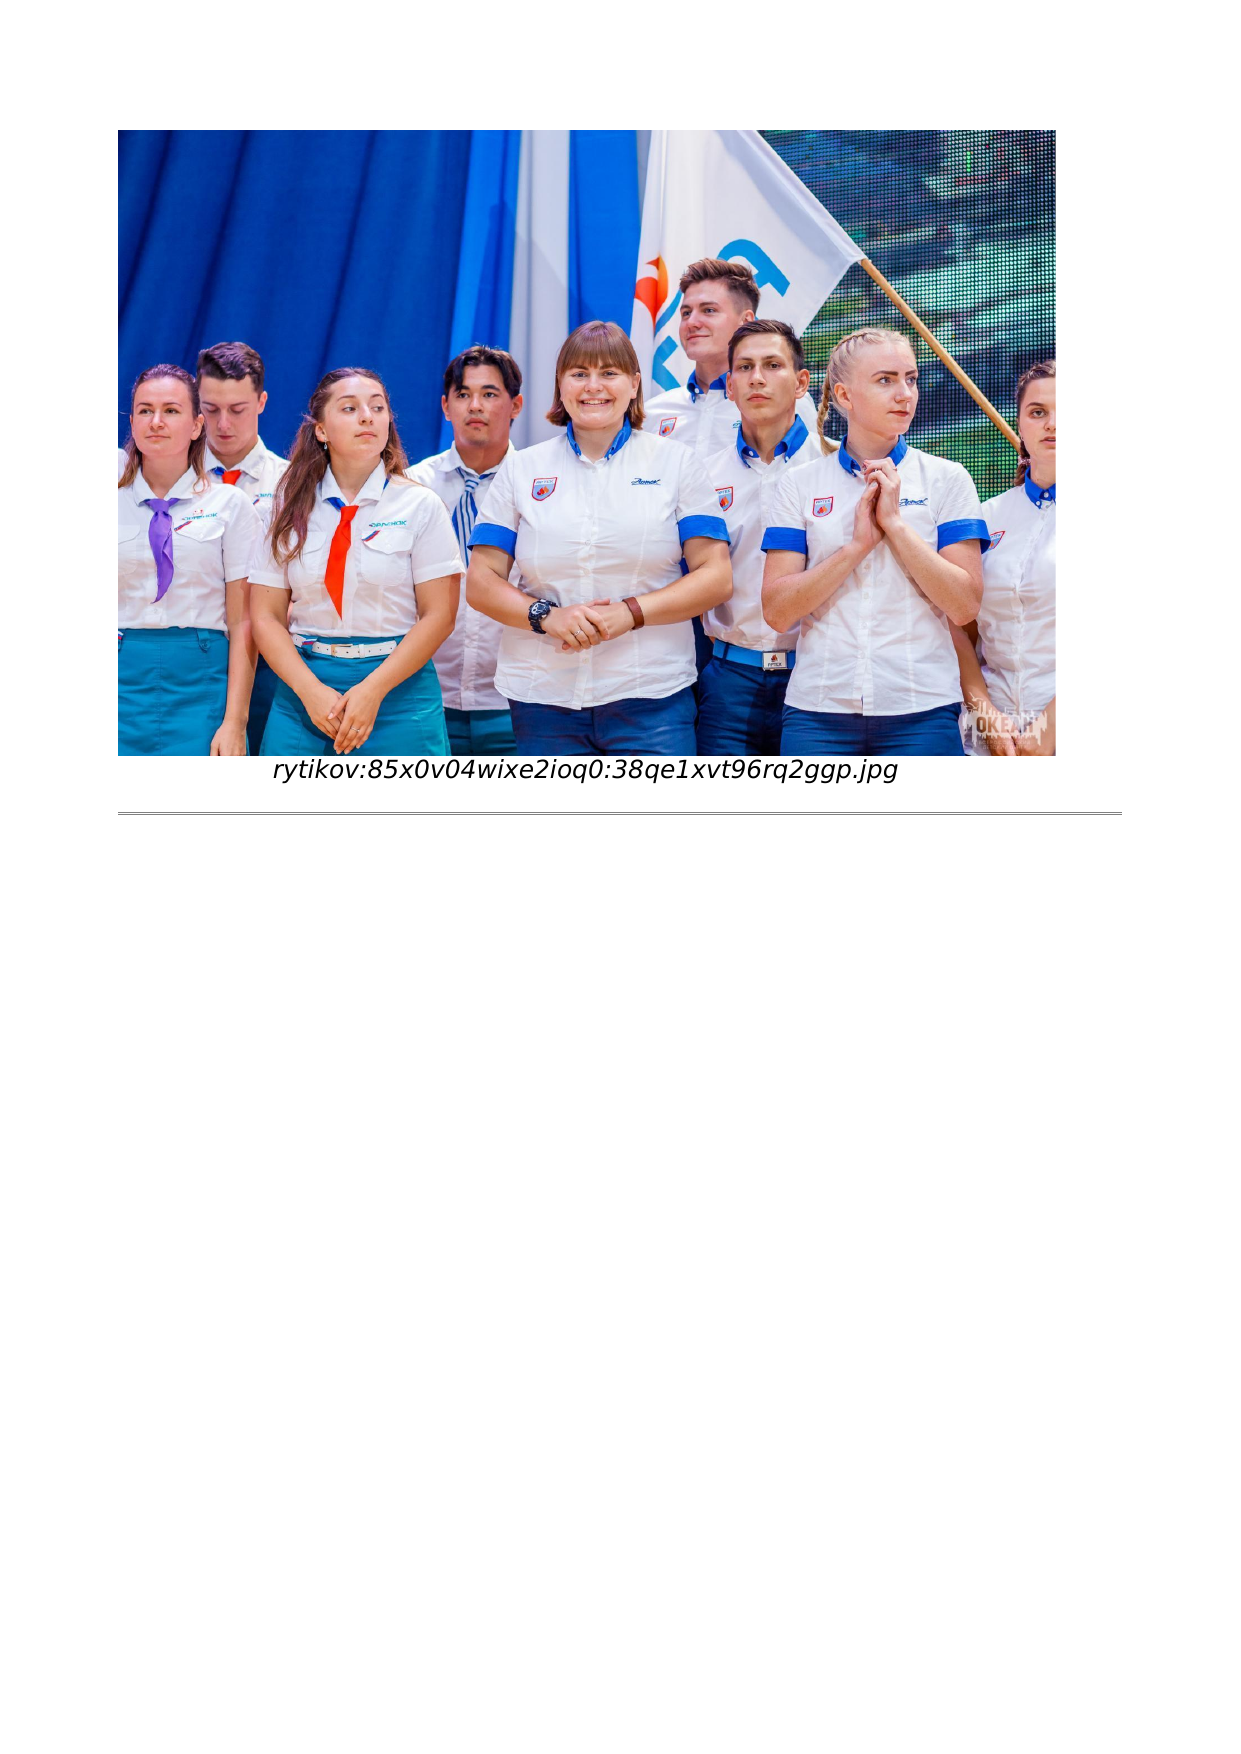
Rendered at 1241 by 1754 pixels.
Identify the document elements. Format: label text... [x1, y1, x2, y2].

picture [118, 130, 1056, 756]
picture [198, 640, 216, 658]
picture [160, 687, 168, 693]
picture [155, 660, 166, 665]
picture [179, 697, 198, 706]
picture [208, 675, 225, 683]
picture [118, 656, 134, 666]
picture [199, 657, 211, 668]
picture [128, 739, 158, 752]
picture [183, 680, 195, 685]
picture [118, 677, 138, 685]
picture [432, 742, 444, 756]
text rytikov:85x0v04wixe2ioq0:38qe1xvt96rq2ggp.jpg [118, 756, 1056, 785]
